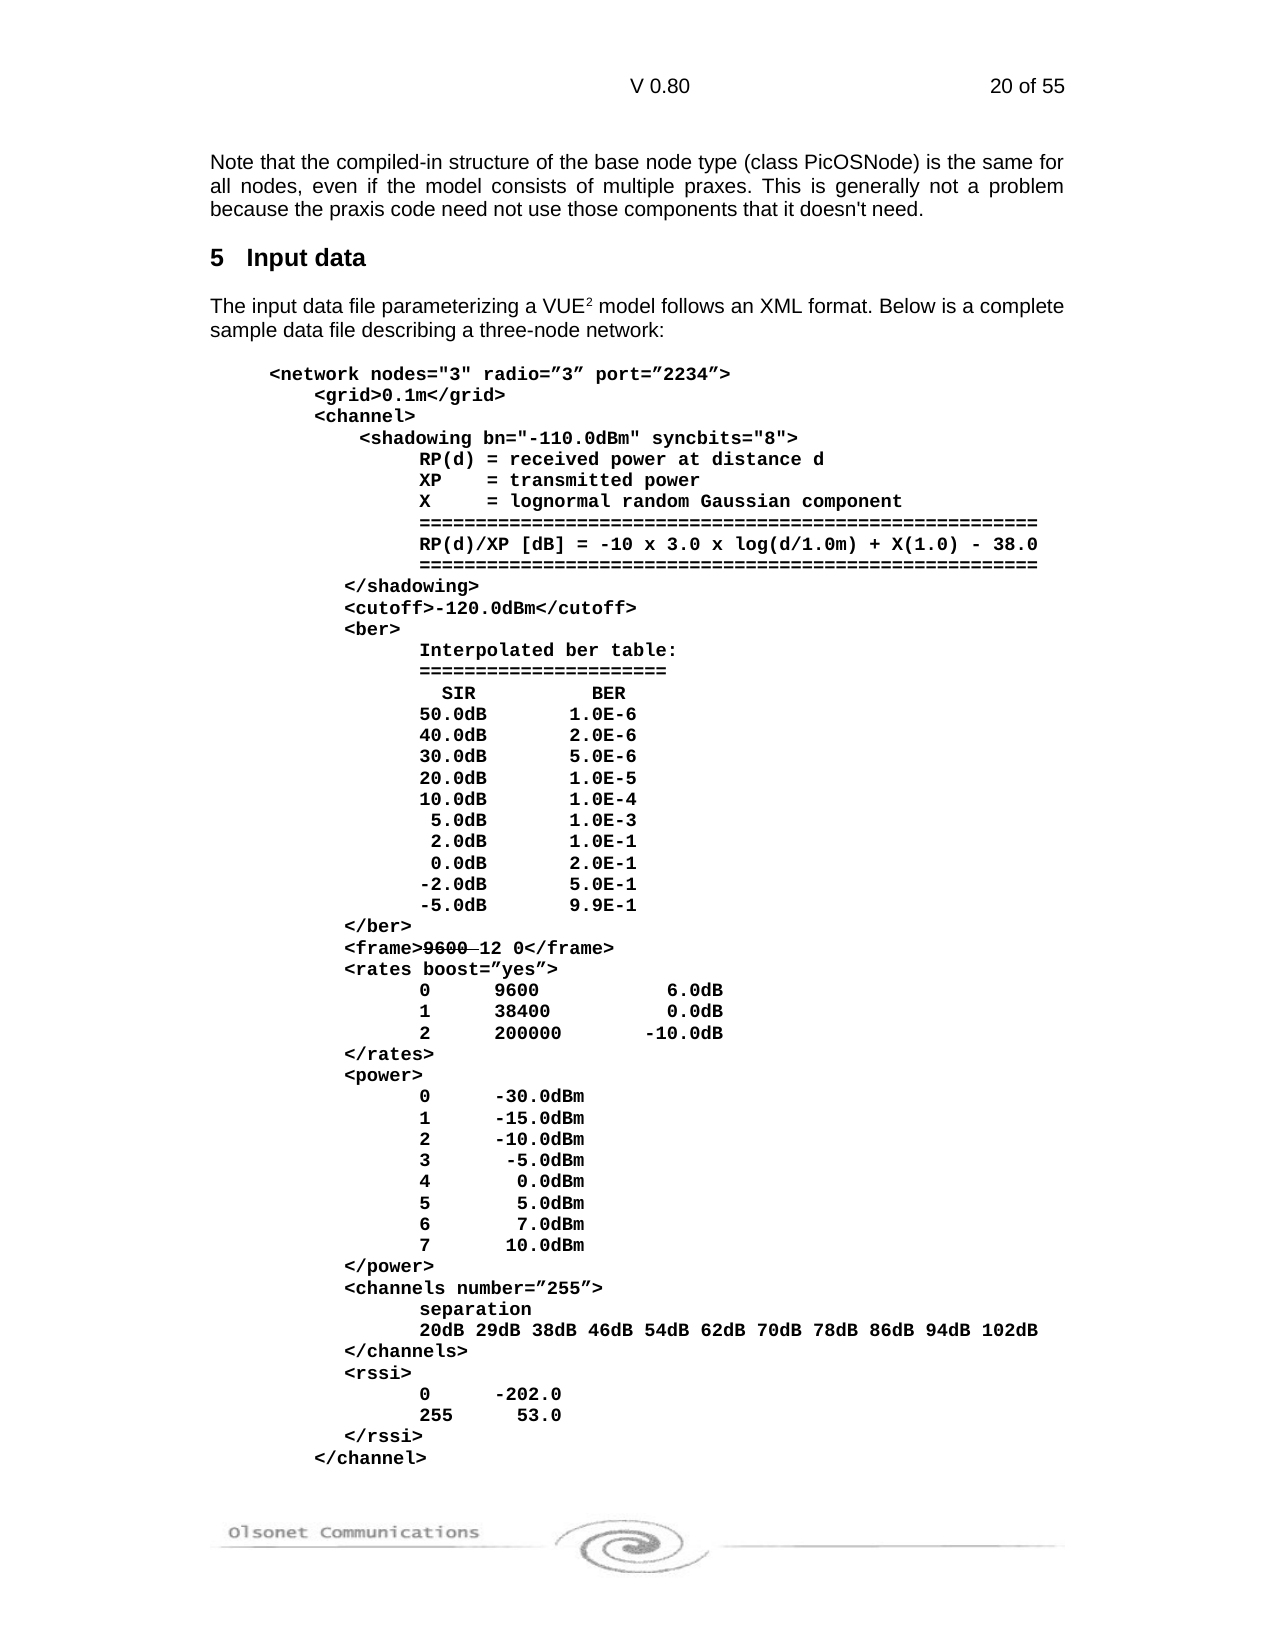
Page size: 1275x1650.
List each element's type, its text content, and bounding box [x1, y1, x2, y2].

text <power> [269, 1066, 1065, 1087]
text 5.0dB 1.0E-3 [269, 811, 1065, 832]
text 6 7.0dBm [269, 1215, 1065, 1236]
text XP = transmitted power [269, 471, 1065, 492]
text 4 0.0dBm [269, 1172, 1065, 1193]
text 255 53.0 [269, 1406, 1065, 1427]
text ======================================================= [269, 556, 1065, 577]
text X = lognormal random Gaussian component [269, 492, 1065, 513]
text <channel> [269, 407, 1065, 428]
text 1 38400 0.0dB [269, 1002, 1065, 1023]
text <grid>0.1m</grid> [269, 386, 1065, 407]
text <rates boost=”yes”> [269, 960, 1065, 981]
text 0.0dB 2.0E-1 [269, 853, 1065, 875]
text ====================== [269, 662, 1065, 683]
text </channels> [269, 1342, 1065, 1363]
text </rssi> [269, 1427, 1065, 1448]
text </shadowing> [269, 577, 1065, 598]
text 20dB 29dB 38dB 46dB 54dB 62dB 70dB 78dB 86dB 94dB 102dB [269, 1321, 1065, 1342]
text 10.0dB 1.0E-4 [269, 790, 1065, 811]
text <ber> [269, 620, 1065, 641]
text 50.0dB 1.0E-6 [269, 705, 1065, 726]
text 20.0dB 1.0E-5 [269, 768, 1065, 790]
text 3 -5.0dBm [269, 1151, 1065, 1172]
text 1 -15.0dBm [269, 1108, 1065, 1130]
text 30.0dB 5.0E-6 [269, 747, 1065, 768]
text </power> [269, 1257, 1065, 1278]
text 2.0dB 1.0E-1 [269, 832, 1065, 853]
text 0 -202.0 [269, 1385, 1065, 1406]
text 2 200000 -10.0dB [269, 1023, 1065, 1045]
text -5.0dB 9.9E-1 [269, 896, 1065, 917]
text 0 -30.0dBm [269, 1087, 1065, 1108]
text SIR BER [269, 683, 1065, 705]
text </rates> [269, 1045, 1065, 1066]
text <shadowing bn="-110.0dBm" syncbits="8"> [269, 428, 1065, 450]
text 0 9600 6.0dB [269, 981, 1065, 1002]
text 2 -10.0dBm [269, 1130, 1065, 1151]
text </ber> [269, 917, 1065, 938]
text <cutoff>-120.0dBm</cutoff> [269, 598, 1065, 620]
text <frame>9600 12 0</frame> [269, 938, 1065, 960]
text RP(d) = received power at distance d [269, 450, 1065, 471]
text <network nodes="3" radio=”3” port=”2234”> [269, 365, 1065, 386]
text separation [269, 1300, 1065, 1321]
text <rssi> [269, 1363, 1065, 1385]
text <channels number=”255”> [269, 1278, 1065, 1300]
text RP(d)/XP [dB] = -10 x 3.0 x log(d/1.0m) + X(1.0) - 38.0 [269, 535, 1065, 556]
text ======================================================= [269, 513, 1065, 535]
text -2.0dB 5.0E-1 [269, 875, 1065, 896]
text Note that the compiled-in structure of the base node type (class PicOSNode) is the same for all nodes, even if the model consists of multiple praxes. This is generally not a problem because the praxis code need not use those components that it doesn't need. [210, 151, 1065, 221]
text </channel> [269, 1448, 1065, 1470]
subtitle Input data [210, 244, 1065, 272]
text 7 10.0dBm [269, 1236, 1065, 1257]
text The input data file parameterizing a VUE2 model follows an XML format. Below is a complete sample data file describing a three-node network: [210, 295, 1065, 341]
picture [210, 1504, 1065, 1596]
text Interpolated ber table: [269, 641, 1065, 662]
text 40.0dB 2.0E-6 [269, 726, 1065, 747]
text 5 5.0dBm [269, 1193, 1065, 1215]
